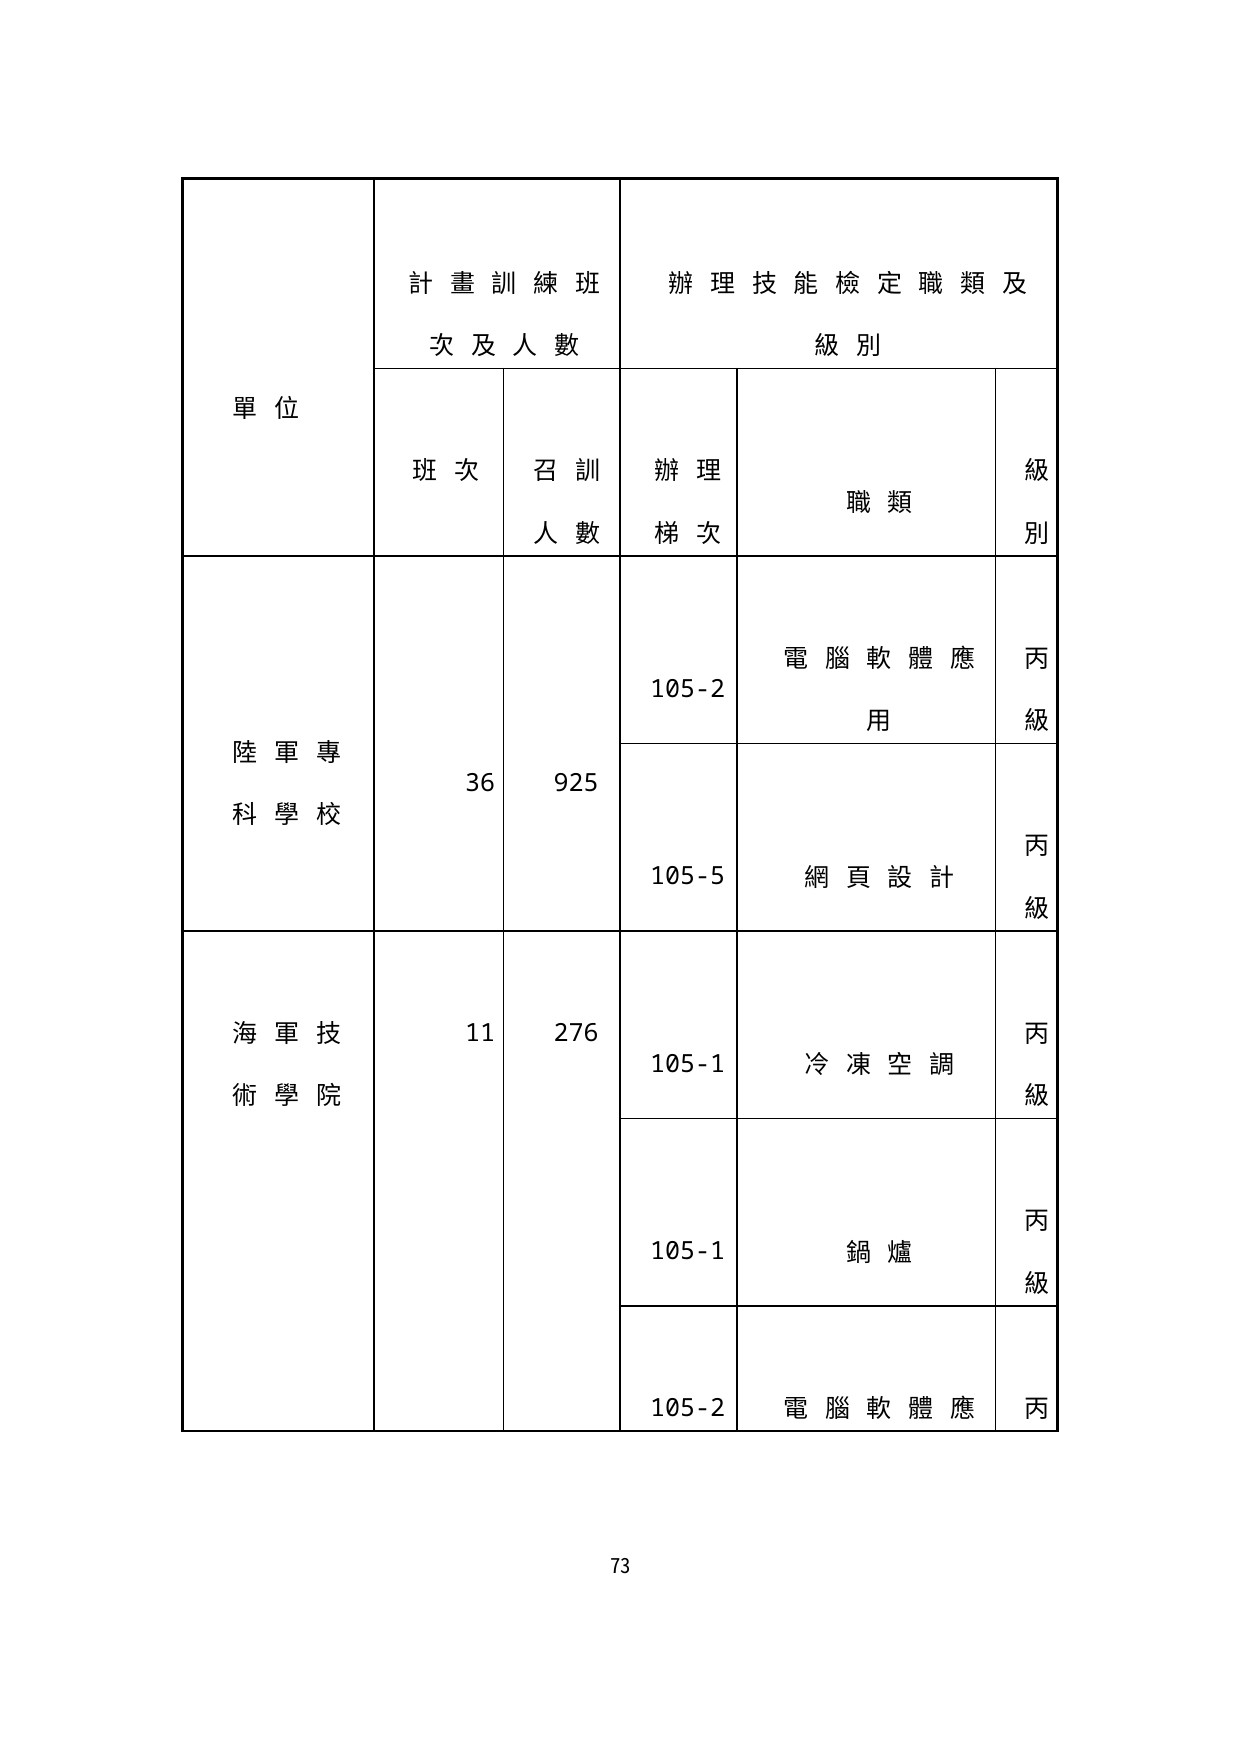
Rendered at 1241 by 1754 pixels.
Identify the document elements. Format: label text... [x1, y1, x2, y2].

table_cell 925 [504, 557, 619, 930]
table_cell 105-1 [621, 932, 736, 1118]
table_cell 丙級 [996, 932, 1056, 1118]
table_cell 105-5 [621, 744, 736, 930]
table_cell 丙級 [996, 1119, 1056, 1305]
table_header 單位 [184, 180, 373, 555]
table_cell 276 [504, 932, 619, 1430]
table_cell 電腦軟體應用 [738, 557, 995, 743]
table_cell 105-1 [621, 1119, 736, 1305]
table_cell 36 [375, 557, 503, 930]
table_cell 11 [375, 932, 503, 1430]
table_cell 職類 [738, 369, 995, 555]
table_cell 丙級 [996, 744, 1056, 930]
table_cell 丙 [996, 1307, 1056, 1430]
table_cell 級別 [996, 369, 1056, 555]
table_cell 105-2 [621, 1307, 736, 1430]
table_cell 召訓人數 [504, 369, 619, 555]
table_cell 冷凍空調 [738, 932, 995, 1118]
table_cell 丙級 [996, 557, 1056, 743]
table_cell 陸軍專科學校 [184, 557, 373, 930]
table_cell 電腦軟體應 [738, 1307, 995, 1430]
table_header 計畫訓練班次及人數 [375, 180, 619, 368]
table_cell 105-2 [621, 557, 736, 743]
table_cell 班次 [375, 369, 503, 555]
table_cell 網頁設計 [738, 744, 995, 930]
table_cell 海軍技術學院 [184, 932, 373, 1430]
table_header 辦理技能檢定職類及級別 [621, 180, 1056, 368]
table_cell 辦理梯次 [621, 369, 736, 555]
table_cell 鍋爐 [738, 1119, 995, 1305]
